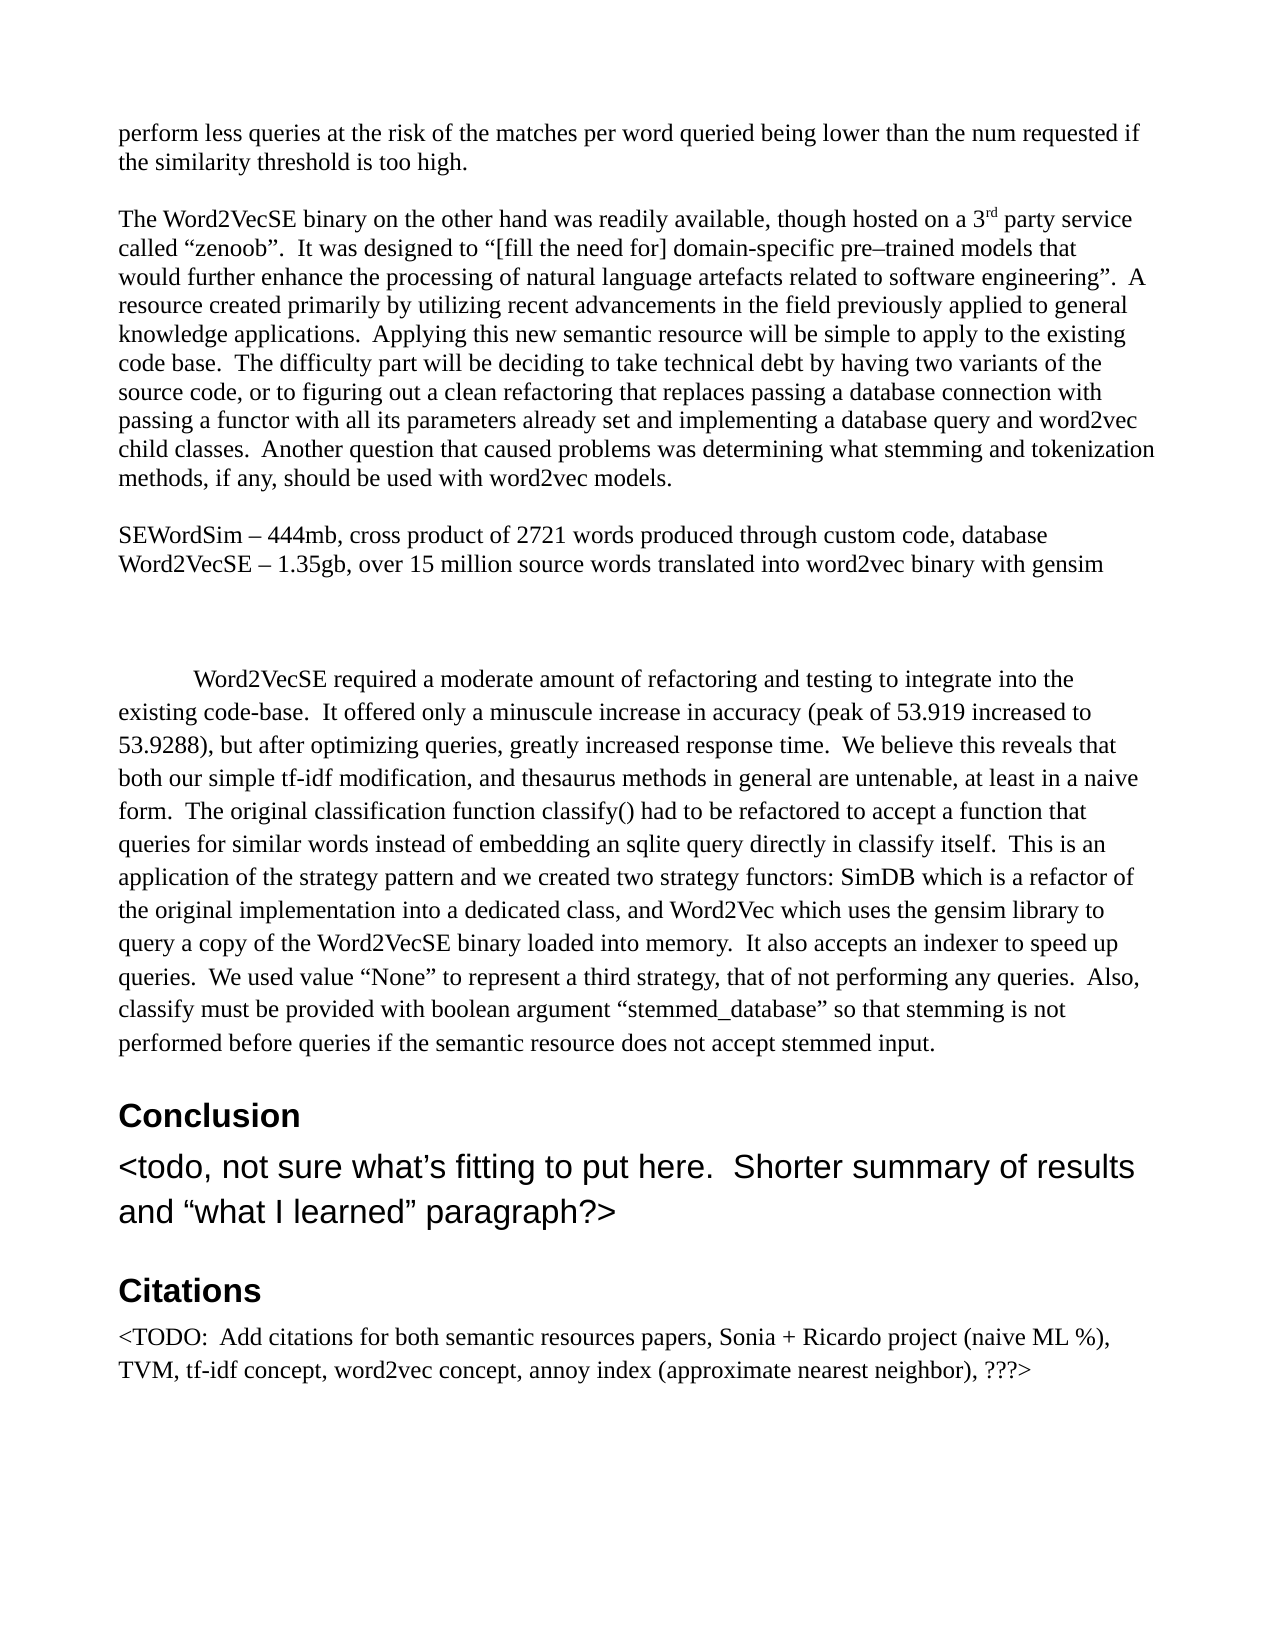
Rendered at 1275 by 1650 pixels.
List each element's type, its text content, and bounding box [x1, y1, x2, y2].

text would further enhance the processing of natural language artefacts related to software engineering”. A resource created primarily by utilizing recent advancements in the field previously applied to general knowledge applications. Applying this new semantic resource will be simple to apply to the existing code base. The difficulty part will be deciding to take technical debt by having two variants of the source code, or to figuring out a clean refactoring that replaces passing a database connection with passing a functor with all its parameters already set and implementing a database query and word2vec child classes. Another question that caused problems was determining what stemming and tokenization methods, if any, should be used with word2vec models. [118, 262, 1157, 492]
text <TODO: Add citations for both semantic resources papers, Sonia + Ricardo project (naive ML %), TVM, tf-idf concept, word2vec concept, annoy index (approximate nearest neighbor), ???> [118, 1322, 1157, 1384]
text Word2VecSE – 1.35gb, over 15 million source words translated into word2vec binary with gensim [118, 549, 1157, 578]
text <todo, not sure what’s fitting to put here. Shorter summary of results and “what I learned” paragraph?> [118, 1147, 1157, 1230]
subtitle Conclusion [118, 1096, 1157, 1135]
text Word2VecSE required a moderate amount of refactoring and testing to integrate into the existing code-base. It offered only a minuscule increase in accuracy (peak of 53.919 increased to 53.9288), but after optimizing queries, greatly increased response time. We believe this reveals that both our simple tf-idf modification, and thesaurus methods in general are untenable, at least in a naive form. The original classification function classify() had to be refactored to accept a function that queries for similar words instead of embedding an sqlite query directly in classify itself. This is an application of the strategy pattern and we created two strategy functors: SimDB which is a refactor of the original implementation into a dedicated class, and Word2Vec which uses the gensim library to query a copy of the Word2VecSE binary loaded into memory. It also accepts an indexer to speed up queries. We used value “None” to represent a third strategy, that of not performing any queries. Also, classify must be provided with boolean argument “stemmed_database” so that stemming is not performed before queries if the semantic resource does not accept stemmed input. [118, 664, 1157, 1056]
subtitle Citations [118, 1271, 1157, 1310]
text SEWordSim – 444mb, cross product of 2721 words produced through custom code, database [118, 521, 1157, 549]
text perform less queries at the risk of the matches per word queried being lower than the num requested if the similarity threshold is too high. [118, 118, 1157, 176]
text The Word2VecSE binary on the other hand was readily available, though hosted on a 3rd party service called “zenoob”. It was designed to “[fill the need for] domain-specific pre–trained models that [118, 204, 1157, 262]
